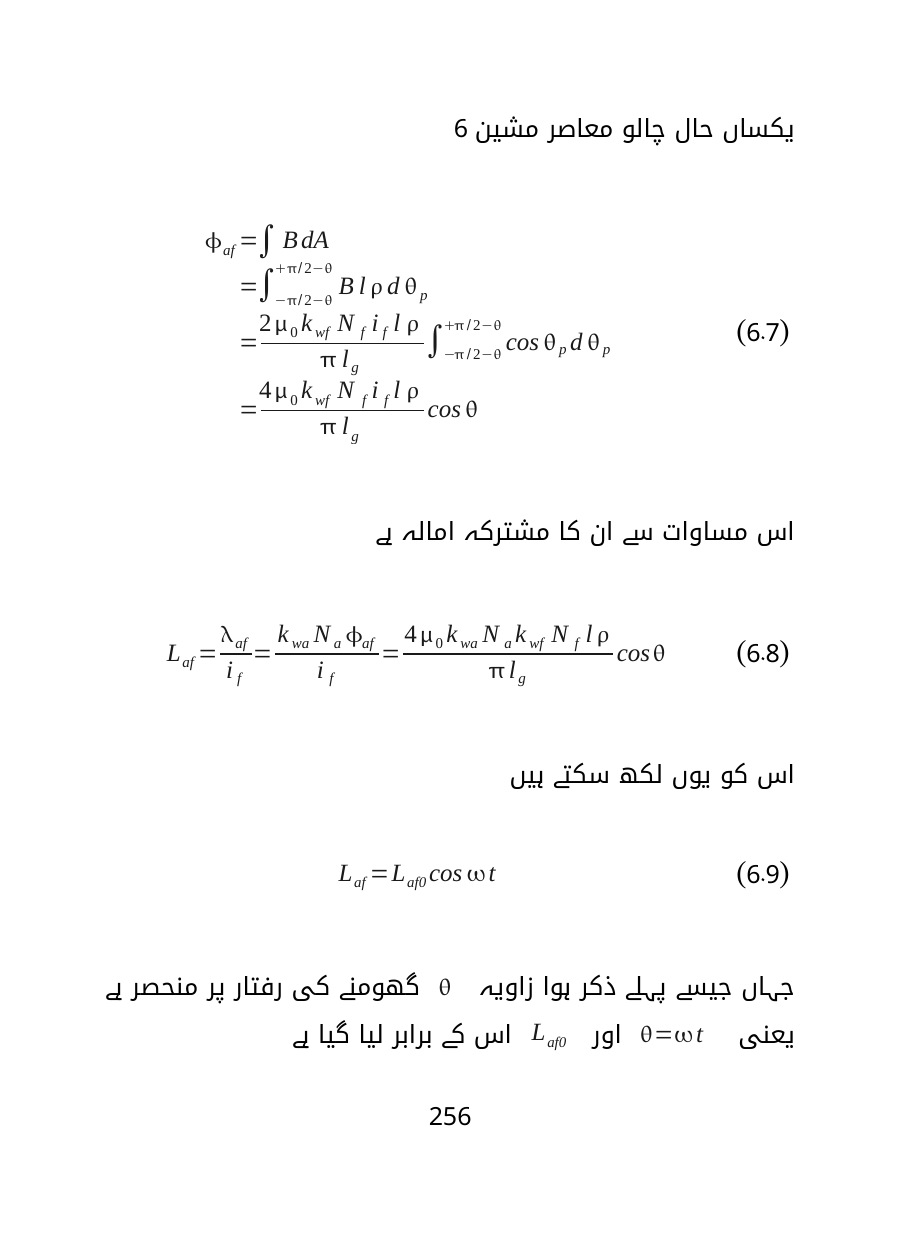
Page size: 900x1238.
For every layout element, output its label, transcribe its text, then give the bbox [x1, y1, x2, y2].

table_header (6.7) [718, 216, 795, 462]
text جہاں جیسے پہلے ذکر ہوا زاویہ گھومنے کی رفتار پر منحصر ہے یعنی اور اس کے برابر لیا گیا ہے [105, 964, 795, 1058]
text اس مساوات سے ان کا مشترکہ امالہ ہے [105, 508, 795, 556]
table_header (6.8) [718, 615, 795, 705]
table_header [105, 846, 718, 917]
table_header [105, 615, 718, 705]
text اس کو یوں لکھ سکتے ہیں [105, 752, 795, 799]
table_header [105, 216, 718, 462]
table_header (6.9) [718, 846, 795, 917]
